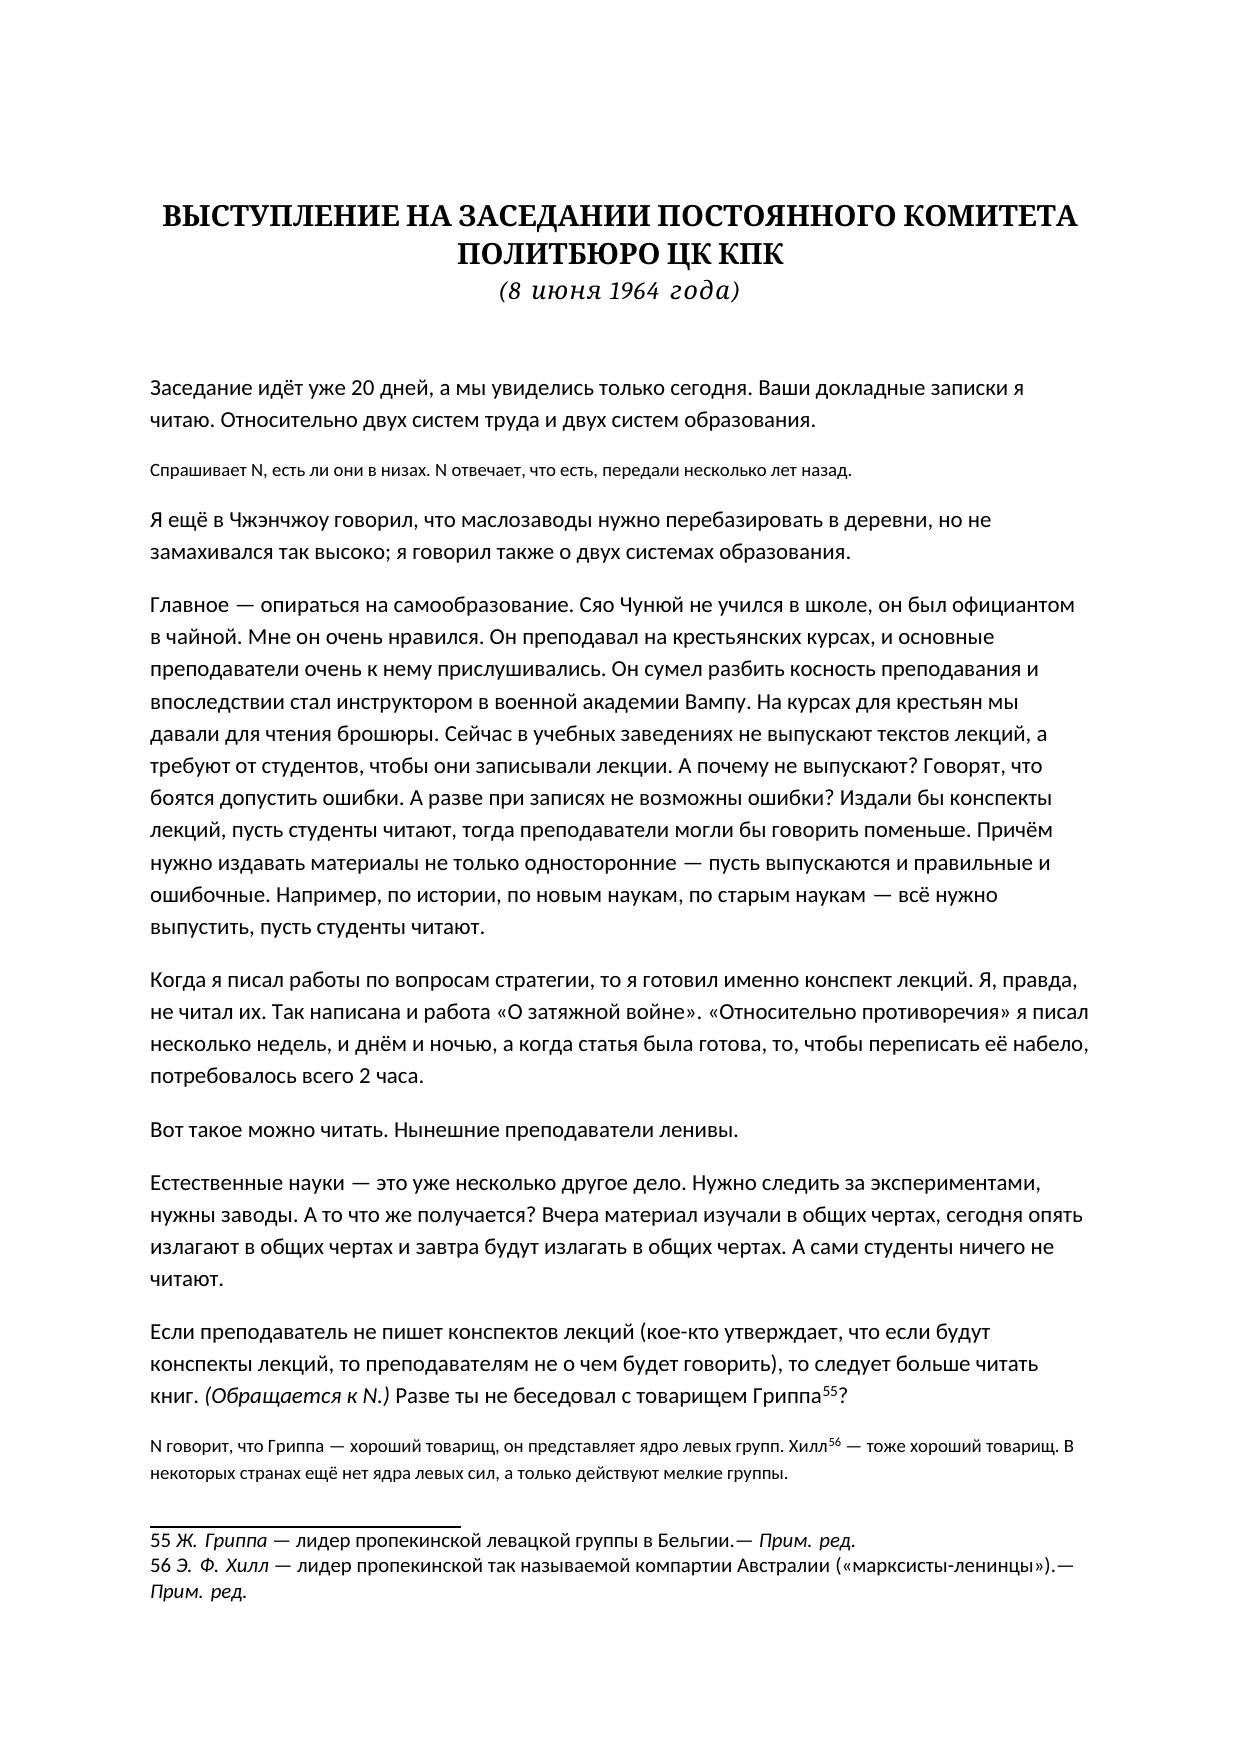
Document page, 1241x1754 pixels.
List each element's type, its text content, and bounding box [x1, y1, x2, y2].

subtitle Выступление на заседании Постоянного комитета Политбюро ЦК КПК [150, 200, 1091, 272]
text Когда я писал работы по вопросам стратегии, то я готовил именно конспект лекций. Я, правда, не читал их. Так написана и работа «О затяжной войне». «Относительно противоречия» я писал несколько недель, и днём и ночью, а когда статья была готова, то, чтобы переписать её набело, потребовалось всего 2 часа. [150, 965, 1091, 1090]
text Спрашивает N, есть ли они в низах. N отвечает, что есть, передали несколько лет назад. [150, 458, 1091, 481]
text Вот такое можно читать. Нынешние преподаватели ленивы. [150, 1115, 1091, 1143]
text Заседание идёт уже 20 дней, а мы увиделись только сегодня. Ваши докладные записки я читаю. Относительно двух систем труда и двух систем образования. [150, 373, 1091, 433]
text Э. Ф. Хилл — лидер пропекинской так называемой компартии Австралии («марксисты-ленинцы»).— Прим. ред. [150, 1553, 1091, 1603]
text Я ещё в Чжэнчжоу говорил, что маслозаводы нужно перебазировать в деревни, но не замахивался так высоко; я говорил также о двух системах образования. [150, 505, 1091, 565]
text N говорит, что Гриппа — хороший товарищ, он представляет ядро левых групп. Хилл — тоже хороший товарищ. В некоторых странах ещё нет ядра левых сил, а только действуют мелкие группы. [150, 1435, 1091, 1484]
text Естественные науки — это уже несколько другое дело. Нужно следить за экспериментами, нужны заводы. А то что же получается? Вчера материал изучали в общих чертах, сегодня опять излагают в общих чертах и завтра будут излагать в общих чертах. А сами студенты ничего не читают. [150, 1168, 1091, 1292]
text Ж. Гриппа — лидер пропекинской левацкой группы в Бельгии.— Прим. ред. [150, 1527, 1091, 1553]
text Главное — опираться на самообразование. Сяо Чунюй не учился в школе, он был официантом в чайной. Мне он очень нравился. Он преподавал на крестьянских курсах, и основные преподаватели очень к нему прислушивались. Он сумел разбить косность преподавания и впоследствии стал инструктором в военной академии Вампу. На курсах для крестьян мы давали для чтения брошюры. Сейчас в учебных заведениях не выпускают текстов лекций, а требуют от студентов, чтобы они записывали лекции. А почему не выпускают? Говорят, что боятся допустить ошибки. А разве при записях не возможны ошибки? Издали бы конспекты лекций, пусть студенты читают, тогда преподаватели могли бы говорить поменьше. Причём нужно издавать материалы не только односторонние — пусть выпускаются и правильные и ошибочные. Например, по истории, по новым наукам, по старым наукам — всё нужно выпустить, пусть студенты читают. [150, 590, 1091, 940]
text Если преподаватель не пишет конспектов лекций (кое-кто утверждает, что если будут конспекты лекций, то преподавателям не о чем будет говорить), то следует больше читать книг. (Обращается к N.) Разве ты не беседовал с товарищем Гриппа? [150, 1317, 1091, 1410]
text (8 июня 1964 года) [150, 277, 1091, 306]
